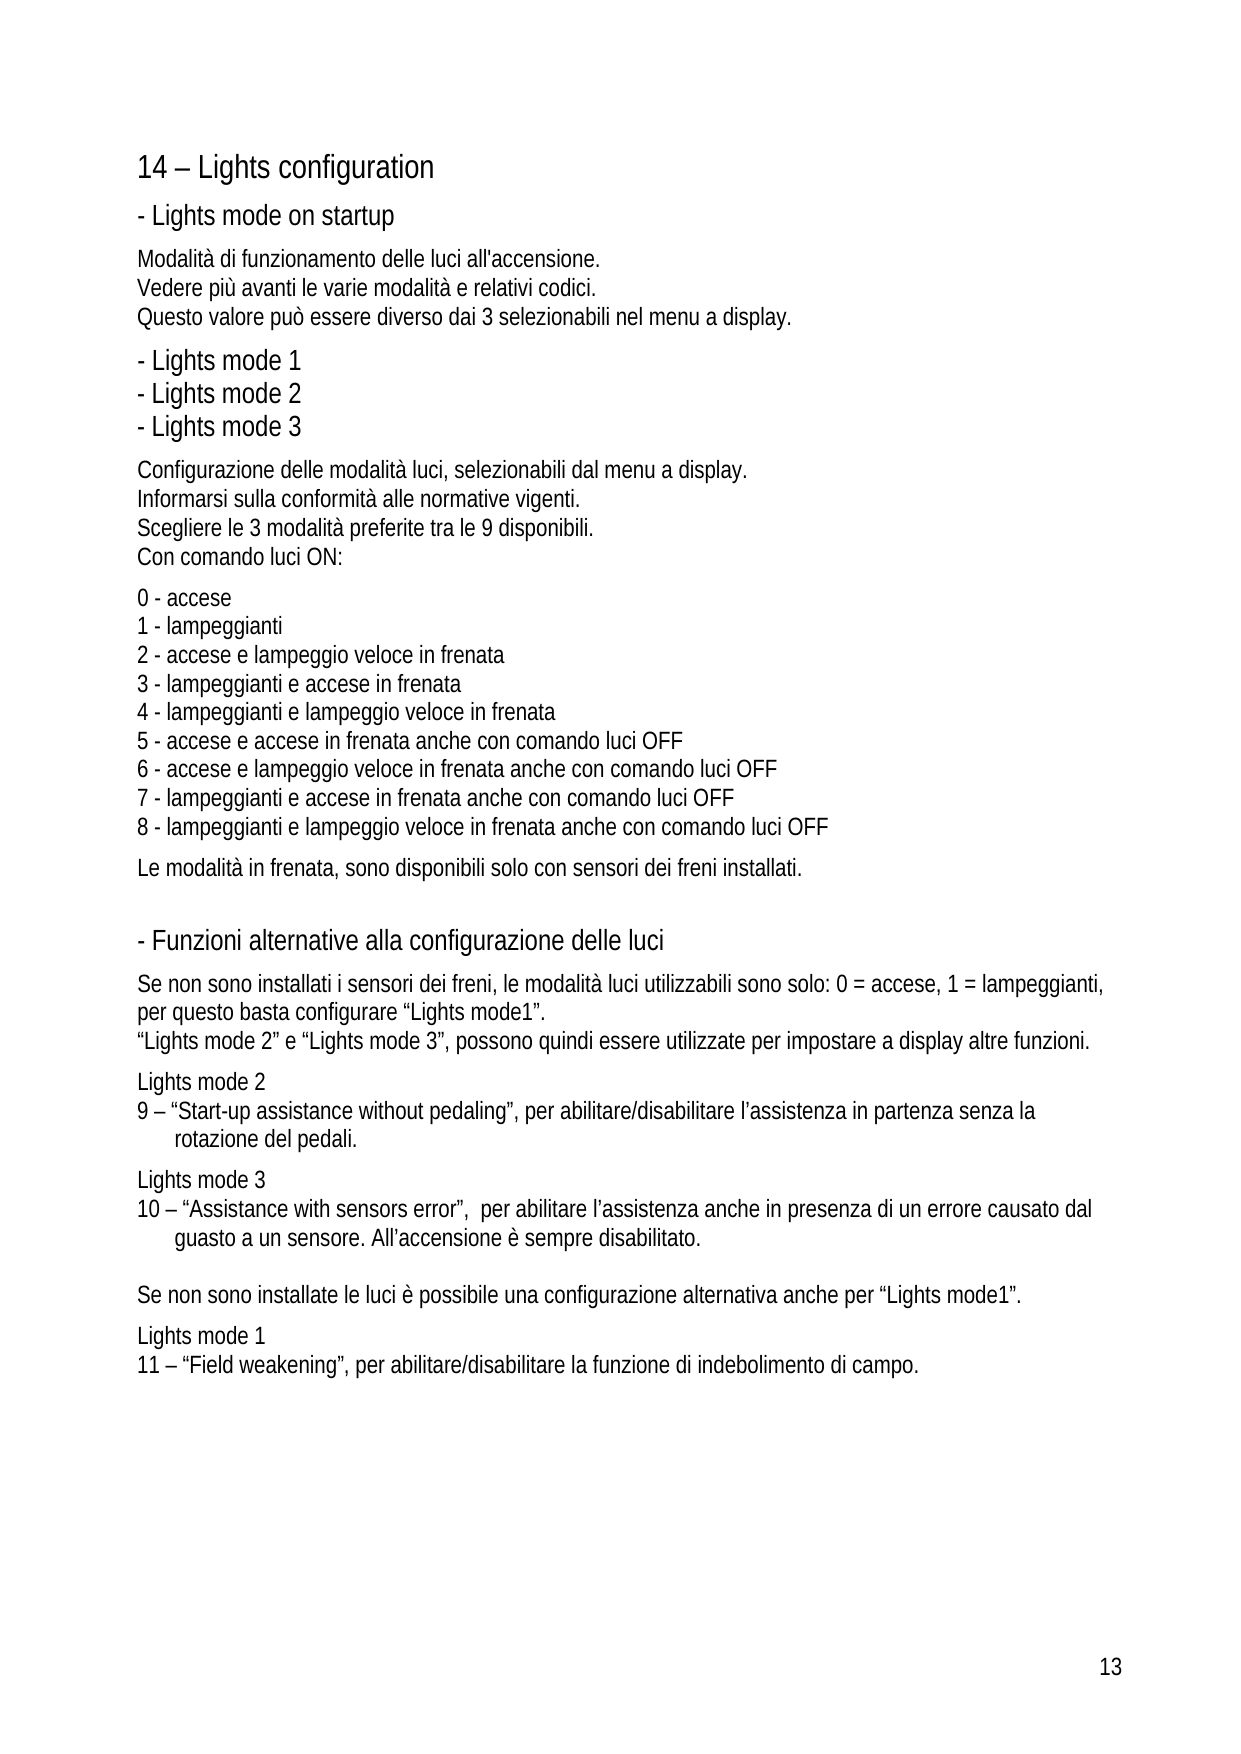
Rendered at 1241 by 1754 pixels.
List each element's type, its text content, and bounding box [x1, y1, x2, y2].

text 8 - lampeggianti e lampeggio veloce in frenata anche con comando luci OFF [137, 812, 1122, 840]
text - Lights mode on startup [137, 198, 1122, 232]
text 9 – “Start-up assistance without pedaling”, per abilitare/disabilitare l’assistenza in partenza senza la rotazione del pedali. [137, 1096, 1122, 1153]
text Le modalità in frenata, sono disponibili solo con sensori dei freni installati. [137, 853, 1122, 882]
text 7 - lampeggianti e accese in frenata anche con comando luci OFF [137, 783, 1122, 812]
text - Lights mode 3 [137, 409, 1122, 443]
text 3 - lampeggianti e accese in frenata [137, 668, 1122, 697]
text Se non sono installati i sensori dei freni, le modalità luci utilizzabili sono solo: 0 = accese, 1 = lampeggianti, per questo basta configurare “Lights mode1”. [137, 969, 1122, 1026]
text “Lights mode 2” e “Lights mode 3”, possono quindi essere utilizzate per impostare a display altre funzioni. [137, 1026, 1122, 1054]
text Vedere più avanti le varie modalità e relativi codici. [137, 273, 1122, 302]
text Modalità di funzionamento delle luci all'accensione. [137, 244, 1122, 273]
text 0 - accese [137, 583, 1122, 611]
text 2 - accese e lampeggio veloce in frenata [137, 640, 1122, 668]
text - Lights mode 1 [137, 343, 1122, 376]
text - Funzioni alternative alla configurazione delle luci [137, 923, 1122, 956]
text Questo valore può essere diverso dai 3 selezionabili nel menu a display. [137, 302, 1122, 330]
text 14 – Lights configuration [137, 148, 1122, 186]
text Scegliere le 3 modalità preferite tra le 9 disponibili. [137, 513, 1122, 541]
text 5 - accese e accese in frenata anche con comando luci OFF [137, 726, 1122, 754]
text 11 – “Field weakening”, per abilitare/disabilitare la funzione di indebolimento di campo. [137, 1350, 1122, 1378]
text Con comando luci ON: [137, 541, 1122, 570]
text Lights mode 2 [137, 1067, 1122, 1096]
text Lights mode 1 [137, 1321, 1122, 1350]
text 4 - lampeggianti e lampeggio veloce in frenata [137, 697, 1122, 726]
text Se non sono installate le luci è possibile una configurazione alternativa anche per “Lights mode1”. [137, 1280, 1122, 1309]
text Lights mode 3 [137, 1166, 1122, 1194]
text Configurazione delle modalità luci, selezionabili dal menu a display. [137, 456, 1122, 484]
text - Lights mode 2 [137, 376, 1122, 409]
text 1 - lampeggianti [137, 611, 1122, 640]
text 6 - accese e lampeggio veloce in frenata anche con comando luci OFF [137, 754, 1122, 783]
text 10 – “Assistance with sensors error”, per abilitare l’assistenza anche in presenza di un errore causato dal guasto a un sensore. All’accensione è sempre disabilitato. [137, 1194, 1122, 1251]
text Informarsi sulla conformità alle normative vigenti. [137, 484, 1122, 513]
